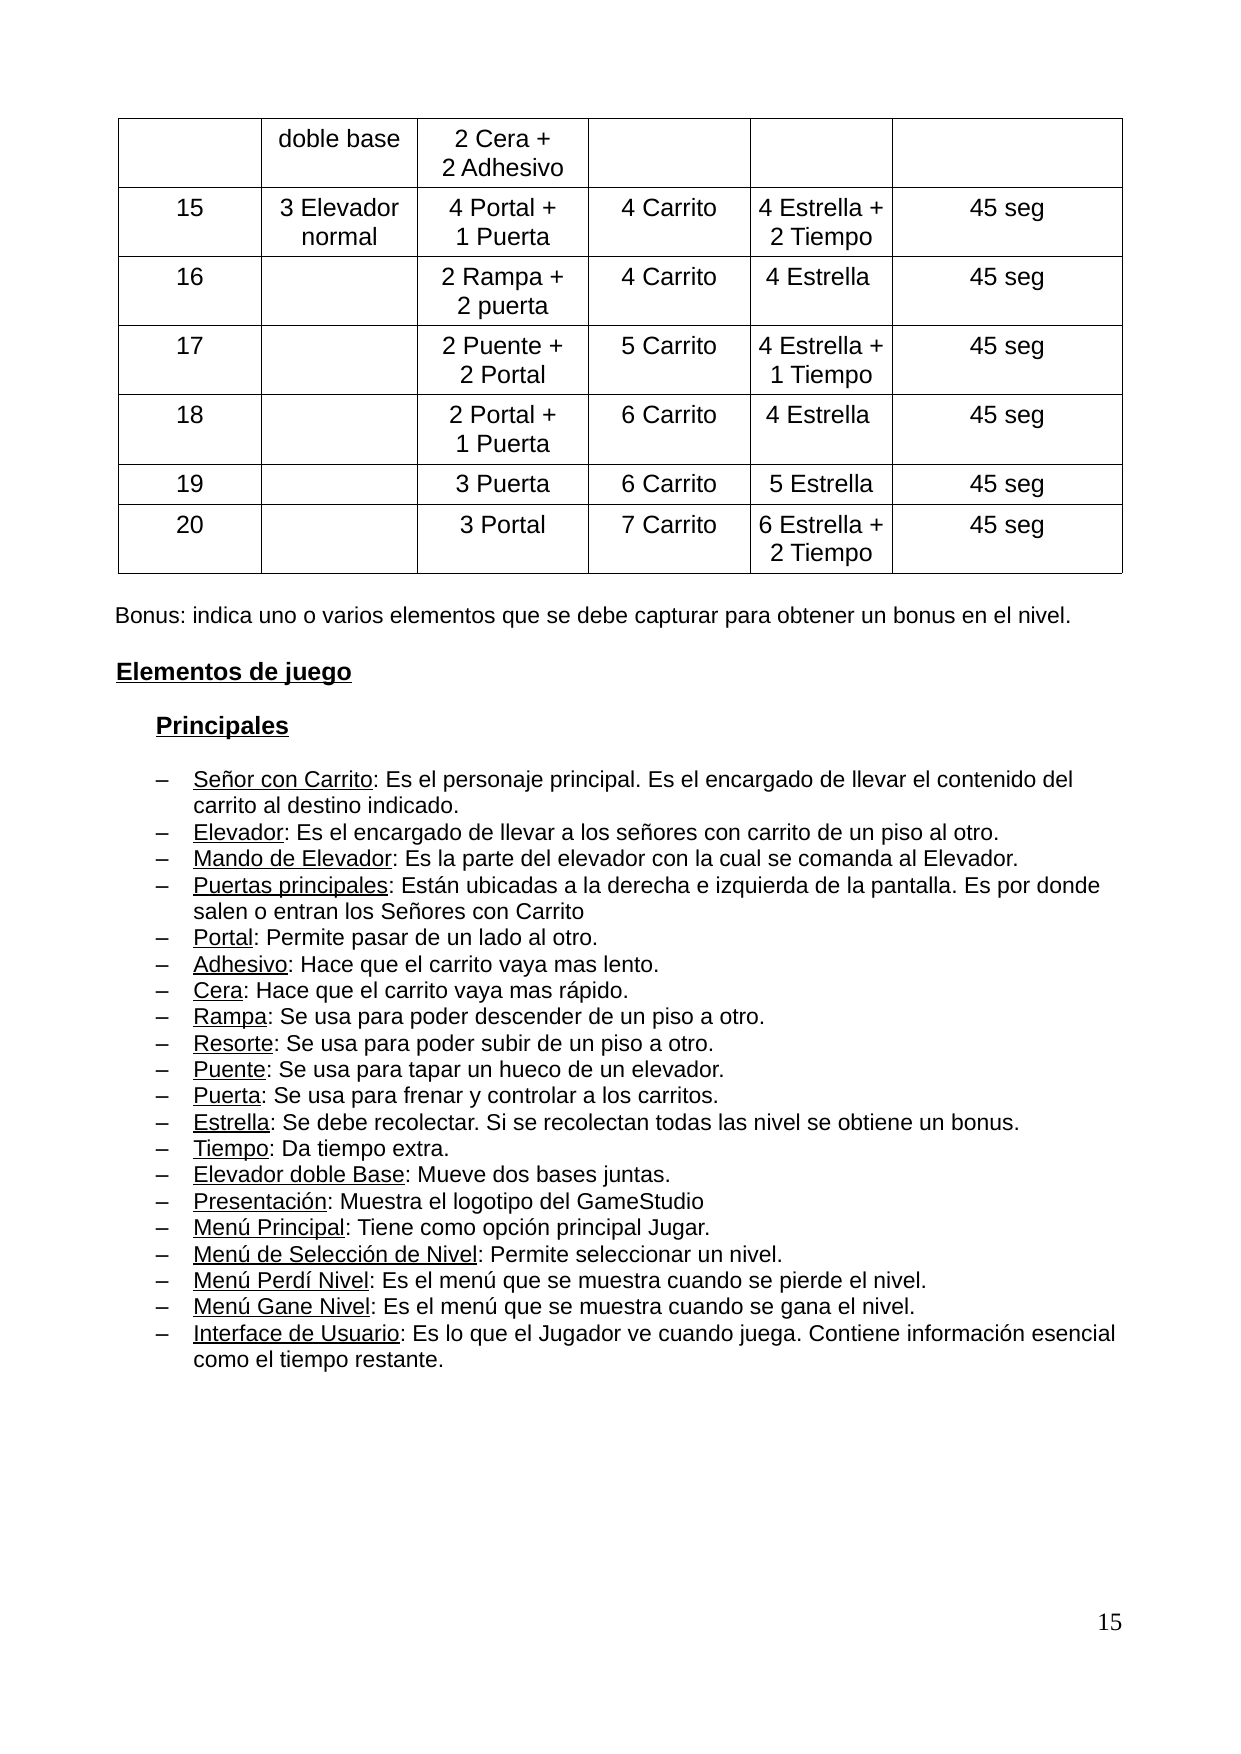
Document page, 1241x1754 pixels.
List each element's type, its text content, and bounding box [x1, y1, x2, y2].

list Elevador: Es el encargado de llevar a los señores con carrito de un piso al otro. [156, 819, 1122, 845]
table_cell 19 [119, 465, 261, 504]
table_cell 3 Portal [418, 505, 588, 573]
table_cell 45 seg [893, 326, 1122, 394]
list Rampa: Se usa para poder descender de un piso a otro. [156, 1003, 1122, 1030]
table_cell 6 Carrito [589, 395, 750, 463]
list Presentación: Muestra el logotipo del GameStudio [156, 1188, 1122, 1214]
table_cell 4 Carrito [589, 188, 750, 256]
list Menú Principal: Tiene como opción principal Jugar. [156, 1214, 1122, 1241]
table_cell [751, 119, 892, 187]
list Menú Gane Nivel: Es el menú que se muestra cuando se gana el nivel. [156, 1293, 1122, 1319]
table_cell 2 Cera + 2 Adhesivo [418, 119, 588, 187]
table_cell [262, 326, 417, 394]
table_cell 16 [119, 257, 261, 325]
table_cell doble base [262, 119, 417, 187]
table_cell [262, 505, 417, 573]
table_cell [262, 465, 417, 504]
table_cell 4 Estrella [751, 257, 892, 325]
table_cell 15 [119, 188, 261, 256]
list Puente: Se usa para tapar un hueco de un elevador. [156, 1056, 1122, 1082]
list Elevador doble Base: Mueve dos bases juntas. [156, 1161, 1122, 1188]
table_cell [262, 257, 417, 325]
table_cell 4 Estrella [751, 395, 892, 463]
list Cera: Hace que el carrito vaya mas rápido. [156, 977, 1122, 1003]
table_cell 5 Carrito [589, 326, 750, 394]
list Resorte: Se usa para poder subir de un piso a otro. [156, 1030, 1122, 1056]
list Interface de Usuario: Es lo que el Jugador ve cuando juega. Contiene información esencial como el tiempo restante. [156, 1319, 1122, 1372]
list Menú Perdí Nivel: Es el menú que se muestra cuando se pierde el nivel. [156, 1267, 1122, 1293]
table_cell [262, 395, 417, 463]
table_cell 2 Puente + 2 Portal [418, 326, 588, 394]
list Tiempo: Da tiempo extra. [156, 1135, 1122, 1161]
table_cell 4 Portal + 1 Puerta [418, 188, 588, 256]
table_cell 45 seg [893, 257, 1122, 325]
table_cell 18 [119, 395, 261, 463]
list Puertas principales: Están ubicadas a la derecha e izquierda de la pantalla. Es por donde salen o entran los Señores con Carrito [156, 872, 1122, 924]
table_cell 4 Estrella + 1 Tiempo [751, 326, 892, 394]
table_cell 4 Carrito [589, 257, 750, 325]
table_cell 2 Rampa + 2 puerta [418, 257, 588, 325]
list Principales [118, 711, 1122, 740]
table_cell 20 [119, 505, 261, 573]
table_cell [893, 119, 1122, 187]
list Mando de Elevador: Es la parte del elevador con la cual se comanda al Elevador. [156, 845, 1122, 872]
table_cell 5 Estrella [751, 465, 892, 504]
table_cell 2 Portal + 1 Puerta [418, 395, 588, 463]
table_cell 3 Elevador normal [262, 188, 417, 256]
list Puerta: Se usa para frenar y controlar a los carritos. [156, 1082, 1122, 1109]
table_cell [589, 119, 750, 187]
table_cell 7 Carrito [589, 505, 750, 573]
table_cell 45 seg [893, 465, 1122, 504]
list Señor con Carrito: Es el personaje principal. Es el encargado de llevar el contenido del carrito al destino indicado. [156, 766, 1122, 819]
table_cell 45 seg [893, 188, 1122, 256]
table_cell 17 [119, 326, 261, 394]
list Portal: Permite pasar de un lado al otro. [156, 924, 1122, 951]
list Estrella: Se debe recolectar. Si se recolectan todas las nivel se obtiene un bonus. [156, 1109, 1122, 1135]
list Bonus: indica uno o varios elementos que se debe capturar para obtener un bonus en el nivel. [114, 602, 1122, 628]
table_cell 45 seg [893, 395, 1122, 463]
list Adhesivo: Hace que el carrito vaya mas lento. [156, 951, 1122, 977]
table_cell 45 seg [893, 505, 1122, 573]
table_cell 6 Carrito [589, 465, 750, 504]
table_cell 4 Estrella + 2 Tiempo [751, 188, 892, 256]
list Menú de Selección de Nivel: Permite seleccionar un nivel. [156, 1241, 1122, 1267]
table_cell 3 Puerta [418, 465, 588, 504]
table_cell [119, 119, 261, 187]
list Elementos de juego [116, 657, 1122, 686]
table_cell 6 Estrella + 2 Tiempo [751, 505, 892, 573]
